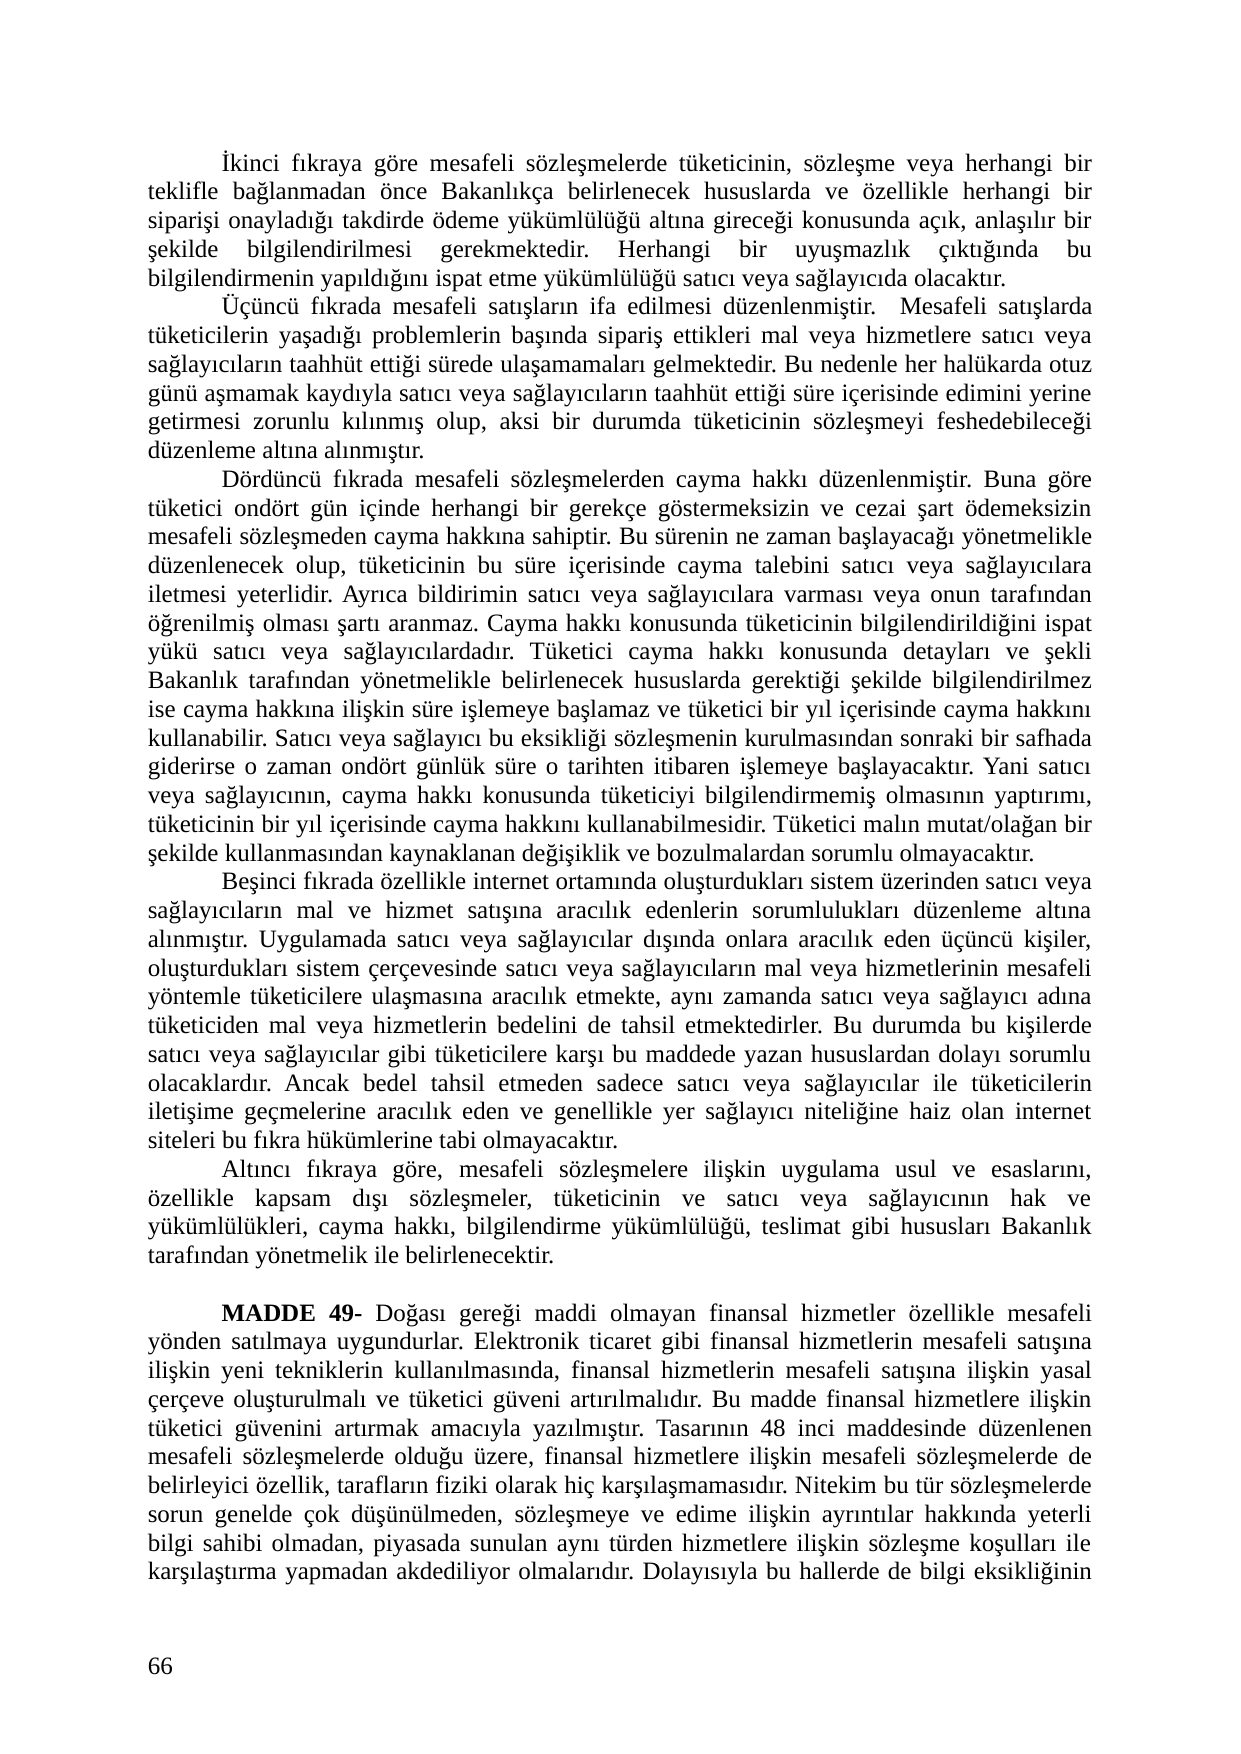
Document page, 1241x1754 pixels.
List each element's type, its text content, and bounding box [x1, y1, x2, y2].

text Beşinci fıkrada özellikle internet ortamında oluşturdukları sistem üzerinden satıcı veya sağlayıcıların mal ve hizmet satışına aracılık edenlerin sorumlulukları düzenleme altına alınmıştır. Uygulamada satıcı veya sağlayıcılar dışında onlara aracılık eden üçüncü kişiler, oluşturdukları sistem çerçevesinde satıcı veya sağlayıcıların mal veya hizmetlerinin mesafeli yöntemle tüketicilere ulaşmasına aracılık etmekte, aynı zamanda satıcı veya sağlayıcı adına tüketiciden mal veya hizmetlerin bedelini de tahsil etmektedirler. Bu durumda bu kişilerde satıcı veya sağlayıcılar gibi tüketicilere karşı bu maddede yazan hususlardan dolayı sorumlu olacaklardır. Ancak bedel tahsil etmeden sadece satıcı veya sağlayıcılar ile tüketicilerin iletişime geçmelerine aracılık eden ve genellikle yer sağlayıcı niteliğine haiz olan internet siteleri bu fıkra hükümlerine tabi olmayacaktır. [148, 866, 1093, 1154]
text Altıncı fıkraya göre, mesafeli sözleşmelere ilişkin uygulama usul ve esaslarını, özellikle kapsam dışı sözleşmeler, tüketicinin ve satıcı veya sağlayıcının hak ve yükümlülükleri, cayma hakkı, bilgilendirme yükümlülüğü, teslimat gibi hususları Bakanlık tarafından yönetmelik ile belirlenecektir. [148, 1154, 1093, 1269]
text Dördüncü fıkrada mesafeli sözleşmelerden cayma hakkı düzenlenmiştir. Buna göre tüketici ondört gün içinde herhangi bir gerekçe göstermeksizin ve cezai şart ödemeksizin mesafeli sözleşmeden cayma hakkına sahiptir. Bu sürenin ne zaman başlayacağı yönetmelikle düzenlenecek olup, tüketicinin bu süre içerisinde cayma talebini satıcı veya sağlayıcılara iletmesi yeterlidir. Ayrıca bildirimin satıcı veya sağlayıcılara varması veya onun tarafından öğrenilmiş olması şartı aranmaz. Cayma hakkı konusunda tüketicinin bilgilendirildiğini ispat yükü satıcı veya sağlayıcılardadır. Tüketici cayma hakkı konusunda detayları ve şekli Bakanlık tarafından yönetmelikle belirlenecek hususlarda gerektiği şekilde bilgilendirilmez ise cayma hakkına ilişkin süre işlemeye başlamaz ve tüketici bir yıl içerisinde cayma hakkını kullanabilir. Satıcı veya sağlayıcı bu eksikliği sözleşmenin kurulmasından sonraki bir safhada giderirse o zaman ondört günlük süre o tarihten itibaren işlemeye başlayacaktır. Yani satıcı veya sağlayıcının, cayma hakkı konusunda tüketiciyi bilgilendirmemiş olmasının yaptırımı, tüketicinin bir yıl içerisinde cayma hakkını kullanabilmesidir. Tüketici malın mutat/olağan bir şekilde kullanmasından kaynaklanan değişiklik ve bozulmalardan sorumlu olmayacaktır. [148, 464, 1093, 866]
text MADDE 49- Doğası gereği maddi olmayan finansal hizmetler özellikle mesafeli yönden satılmaya uygundurlar. Elektronik ticaret gibi finansal hizmetlerin mesafeli satışına ilişkin yeni tekniklerin kullanılmasında, finansal hizmetlerin mesafeli satışına ilişkin yasal çerçeve oluşturulmalı ve tüketici güveni artırılmalıdır. Bu madde finansal hizmetlere ilişkin tüketici güvenini artırmak amacıyla yazılmıştır. Tasarının 48 inci maddesinde düzenlenen mesafeli sözleşmelerde olduğu üzere, finansal hizmetlere ilişkin mesafeli sözleşmelerde de belirleyici özellik, tarafların fiziki olarak hiç karşılaşmamasıdır. Nitekim bu tür sözleşmelerde sorun genelde çok düşünülmeden, sözleşmeye ve edime ilişkin ayrıntılar hakkında yeterli bilgi sahibi olmadan, piyasada sunulan aynı türden hizmetlere ilişkin sözleşme koşulları ile karşılaştırma yapmadan akdediliyor olmalarıdır. Dolayısıyla bu hallerde de bilgi eksikliğinin [148, 1298, 1093, 1585]
text Üçüncü fıkrada mesafeli satışların ifa edilmesi düzenlenmiştir. Mesafeli satışlarda tüketicilerin yaşadığı problemlerin başında sipariş ettikleri mal veya hizmetlere satıcı veya sağlayıcıların taahhüt ettiği sürede ulaşamamaları gelmektedir. Bu nedenle her halükarda otuz günü aşmamak kaydıyla satıcı veya sağlayıcıların taahhüt ettiği süre içerisinde edimini yerine getirmesi zorunlu kılınmış olup, aksi bir durumda tüketicinin sözleşmeyi feshedebileceği düzenleme altına alınmıştır. [148, 291, 1093, 464]
text İkinci fıkraya göre mesafeli sözleşmelerde tüketicinin, sözleşme veya herhangi bir teklifle bağlanmadan önce Bakanlıkça belirlenecek hususlarda ve özellikle herhangi bir siparişi onayladığı takdirde ödeme yükümlülüğü altına gireceği konusunda açık, anlaşılır bir şekilde bilgilendirilmesi gerekmektedir. Herhangi bir uyuşmazlık çıktığında bu bilgilendirmenin yapıldığını ispat etme yükümlülüğü satıcı veya sağlayıcıda olacaktır. [148, 148, 1093, 291]
